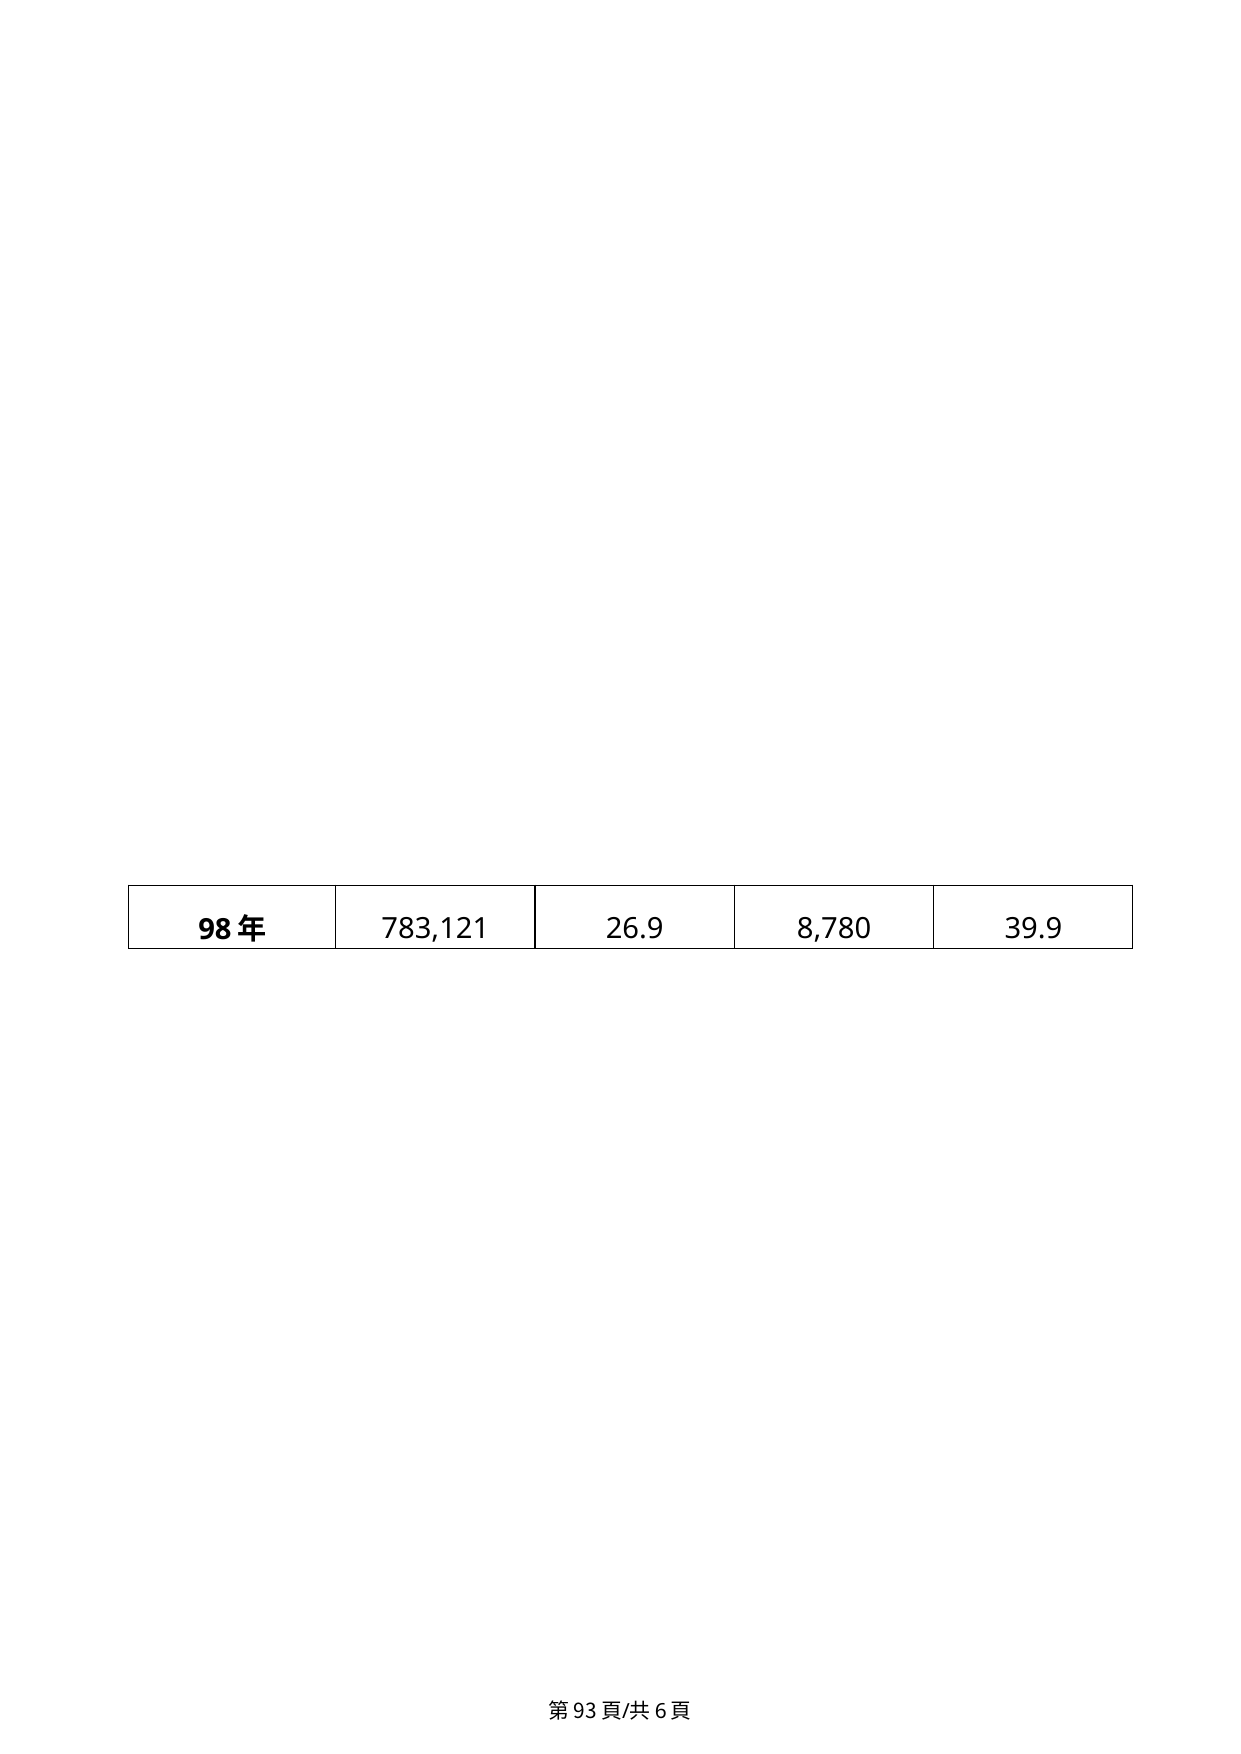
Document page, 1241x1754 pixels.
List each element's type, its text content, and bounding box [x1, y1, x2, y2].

table_cell 8,780 [735, 886, 933, 948]
table_cell 98年 [129, 886, 335, 948]
table_cell 26.9 [536, 886, 734, 948]
table_cell 783,121 [336, 886, 534, 948]
table_cell 39.9 [934, 886, 1132, 948]
